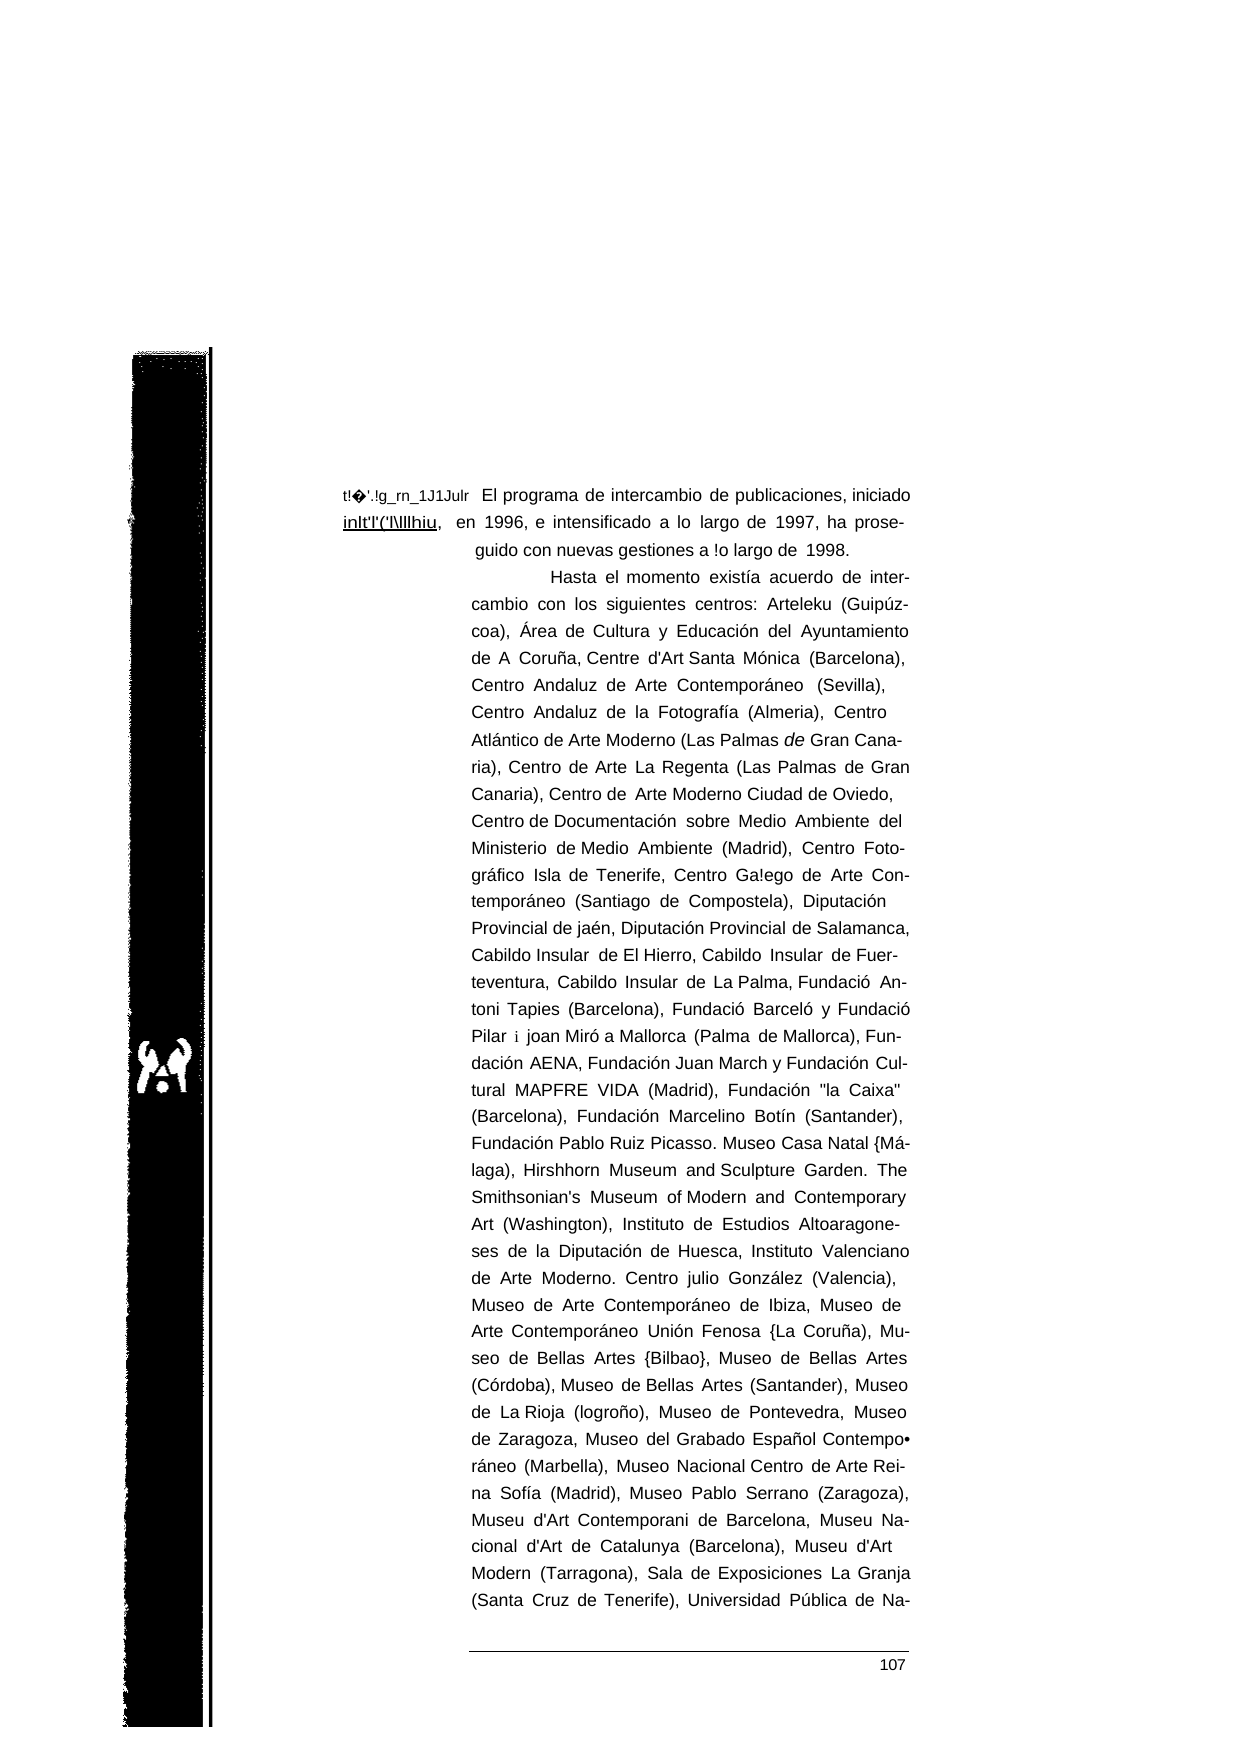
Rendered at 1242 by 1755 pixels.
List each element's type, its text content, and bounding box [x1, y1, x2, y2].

text Hasta el momento existía acuerdo de inter-cambio con los siguientes centros: Arteleku (Guipúz-coa), Área de Cultura y Educación del Ayuntamiento de A Coruña, Centre d'Art Santa Mónica (Barcelona), Centro Andaluz de Arte Contemporáneo (Sevilla), Centro Andaluz de la Fotografía (Almeria), Centro Atlántico de Arte Moderno (Las Palmas de Gran Cana-ria), Centro de Arte La Regenta (Las Palmas de Gran Canaria), Centro de Arte Moderno Ciudad de Oviedo, Centro de Documentación sobre Medio Ambiente del Ministerio de Medio Ambiente (Madrid), Centro Foto-gráfico Isla de Tenerife, Centro Ga!ego de Arte Con-temporáneo (Santiago de Compostela), Diputación Provincial de jaén, Diputación Provincial de Salamanca, Cabildo Insular de El Hierro, Cabildo Insular de Fuer-teventura, Cabildo Insular de La Palma, Fundació An-toni Tapies (Barcelona), Fundació Barceló y Fundació Pilar i joan Miró a Mallorca (Palma de Mallorca), Fun-dación AENA, Fundación Juan March y Fundación Cul-tural MAPFRE VIDA (Madrid), Fundación "la Caixa" (Barcelona), Fundación Marcelino Botín (Santander), Fundación Pablo Ruiz Picasso. Museo Casa Natal {Má-laga), Hirshhorn Museum and Sculpture Garden. The Smithsonian's Museum of Modern and Contemporary Art (Washington), Instituto de Estudios Altoaragone-ses de la Diputación de Huesca, Instituto Valenciano de Arte Moderno. Centro julio González (Valencia), Museo de Arte Contemporáneo de Ibiza, Museo de Arte Contemporáneo Unión Fenosa {La Coruña), Mu-seo de Bellas Artes {Bilbao}, Museo de Bellas Artes (Córdoba), Museo de Bellas Artes (Santander), Museo de La Rioja (logroño), Museo de Pontevedra, Museo de Zaragoza, Museo del Grabado Español Contempo• ráneo (Marbella), Museo Nacional Centro de Arte Rei-na Sofía (Madrid), Museo Pablo Serrano (Zaragoza), Museu d'Art Contemporani de Barcelona, Museu Na-cional d'Art de Catalunya (Barcelona), Museu d'Art Modern (Tarragona), Sala de Exposiciones La Granja (Santa Cruz de Tenerife), Universidad Pública de Na- [471, 567, 916, 1610]
text inlt'l'('l\lllhiu, en 1996, e intensificado a lo largo de 1997, ha prose-guido con nuevas gestiones a !o largo de 1998. [343, 511, 945, 560]
text [103, 1656, 122, 1674]
text 107 [213, 1656, 906, 1674]
text t!�'.!g_rn_1J1Julr El programa de intercambio de publicaciones, iniciado [343, 485, 1138, 506]
